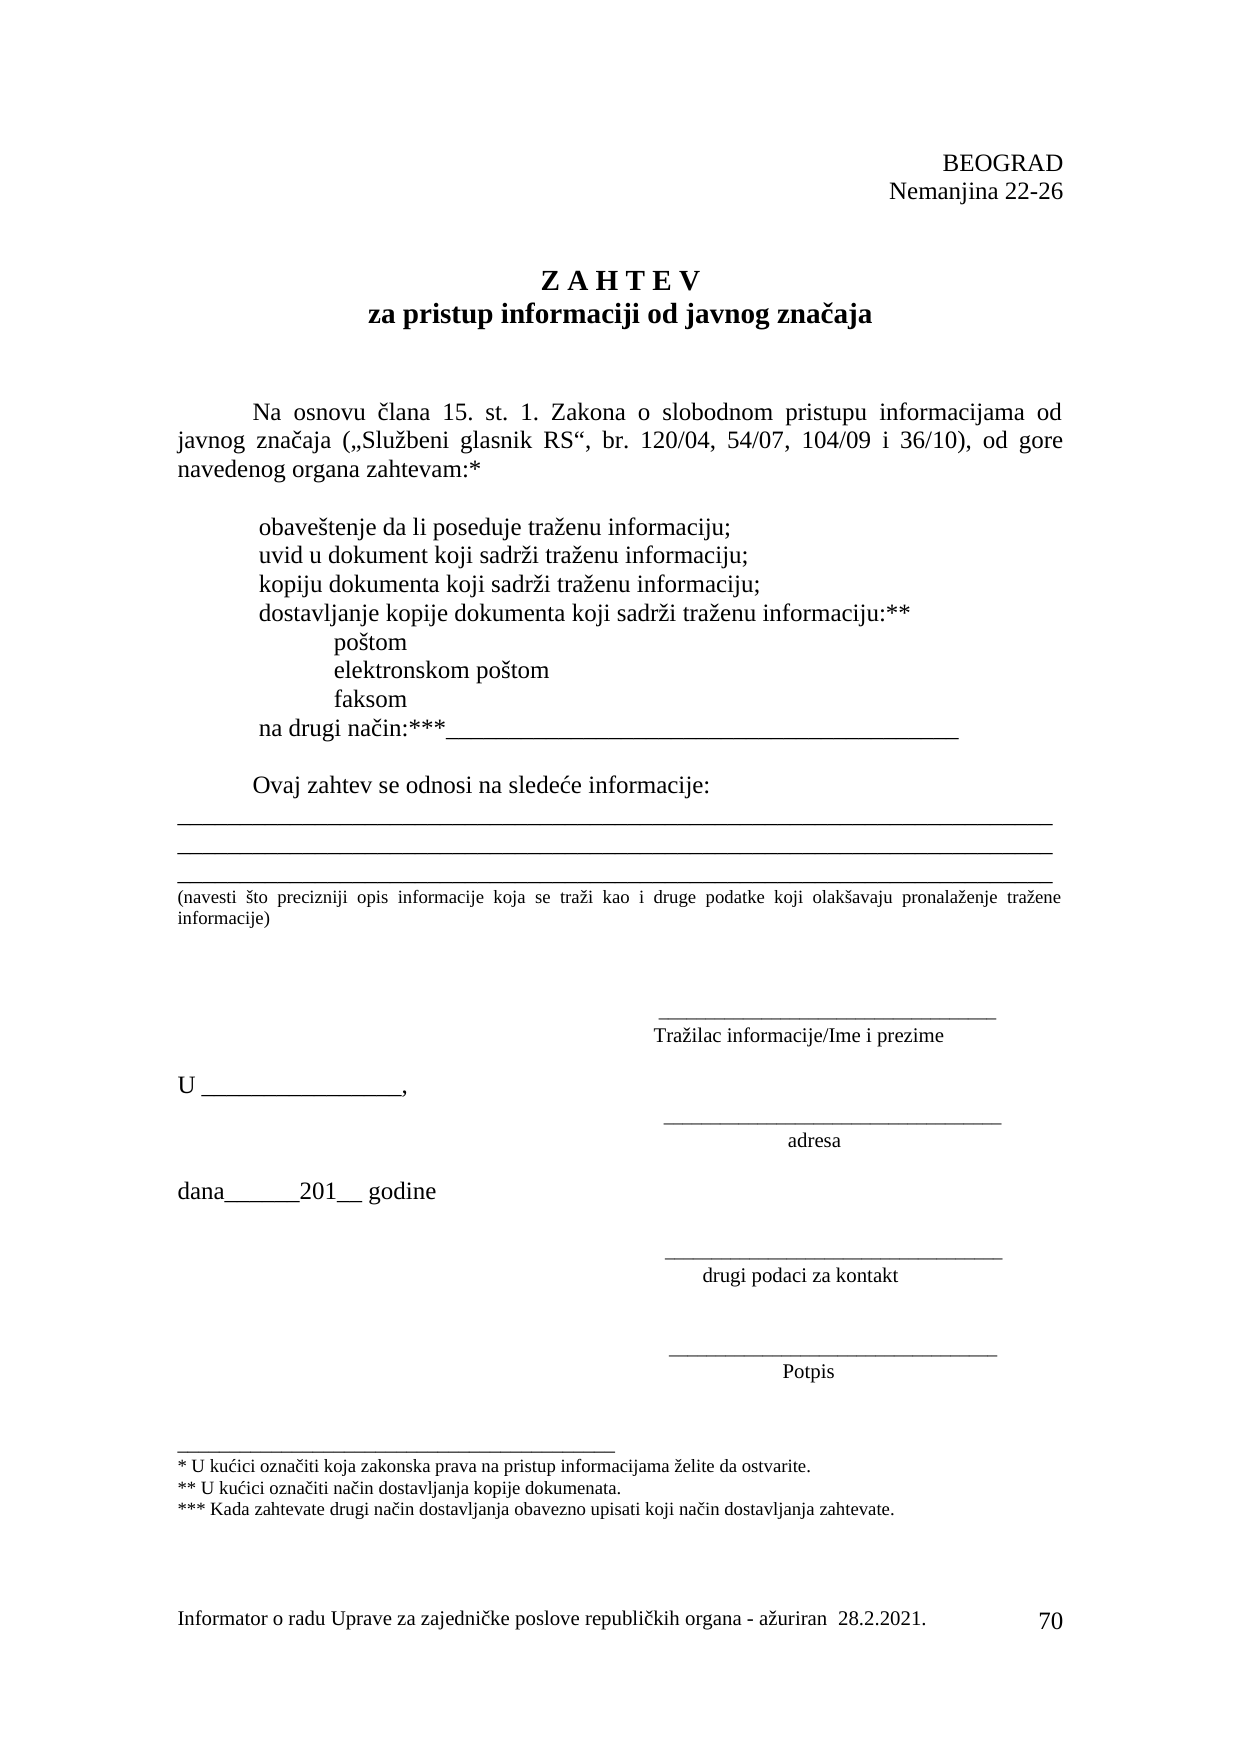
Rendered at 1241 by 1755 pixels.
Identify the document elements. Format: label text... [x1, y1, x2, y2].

text ⁫ uvid u dokument koji sadrži traženu informaciju; [177, 541, 1063, 569]
text __________________________________________________________________________________________________________________________________________________________________________________________________________________ [177, 799, 1063, 886]
text *** Kada zahtevate drugi način dostavlјanja obavezno upisati koji način dostavlјanja zahtevate. [177, 1498, 1063, 1520]
text Potpis [177, 1359, 1063, 1383]
text za pristup informaciji od javnog značaja [177, 296, 1063, 330]
text ____________________________________ [552, 974, 1063, 1022]
text * U kućici označiti koja zakonska prava na pristup informacijama želite da ostvarite. [177, 1455, 1063, 1477]
text __________________________________________ [177, 1431, 1063, 1455]
text BEOGRAD [177, 148, 1063, 176]
text U ________________, ____________________________________ [177, 1071, 1063, 1128]
text drugi podaci za kontakt [177, 1262, 1063, 1287]
text ⁫ obaveštenje da li poseduje traženu informaciju; [177, 512, 1063, 541]
text Ovaj zahtev se odnosi na sledeće informacije: [177, 771, 1063, 799]
text ⁫ elektronskom poštom [252, 656, 1063, 684]
text Na osnovu člana 15. st. 1. Zakona o slobodnom pristupu informacijama od javnog značaja („Službeni glasnik RS“, br. 120/04, 54/07, 104/09 i 36/10), od gore navedenog organa zahtevam:* [177, 397, 1063, 483]
text Tražilac informacije/Ime i prezime [177, 1022, 1063, 1047]
text ___________________________________ [177, 1311, 1063, 1359]
text Z A H T E V [177, 263, 1063, 296]
text ⁫ kopiju dokumenta koji sadrži traženu informaciju; [177, 569, 1063, 598]
text ⁫ faksom [252, 684, 1063, 713]
text ⁫ na drugi način:***_________________________________________ [177, 713, 1063, 742]
text (navesti što precizniji opis informacije koja se traži kao i druge podatke koji olakšavaju pronalaženje tražene informacije) [177, 886, 1063, 929]
text ⁫ poštom [252, 627, 1063, 656]
text ⁫ dostavlјanje kopije dokumenta koji sadrži traženu informaciju:** [177, 598, 1063, 627]
text ** U kućici označiti način dostavlјanja kopije dokumenata. [177, 1477, 1063, 1498]
text adresa [177, 1128, 1063, 1152]
text dana______201__ godine ____________________________________ [177, 1176, 1063, 1262]
text Nemanjina 22-26 [177, 176, 1063, 205]
